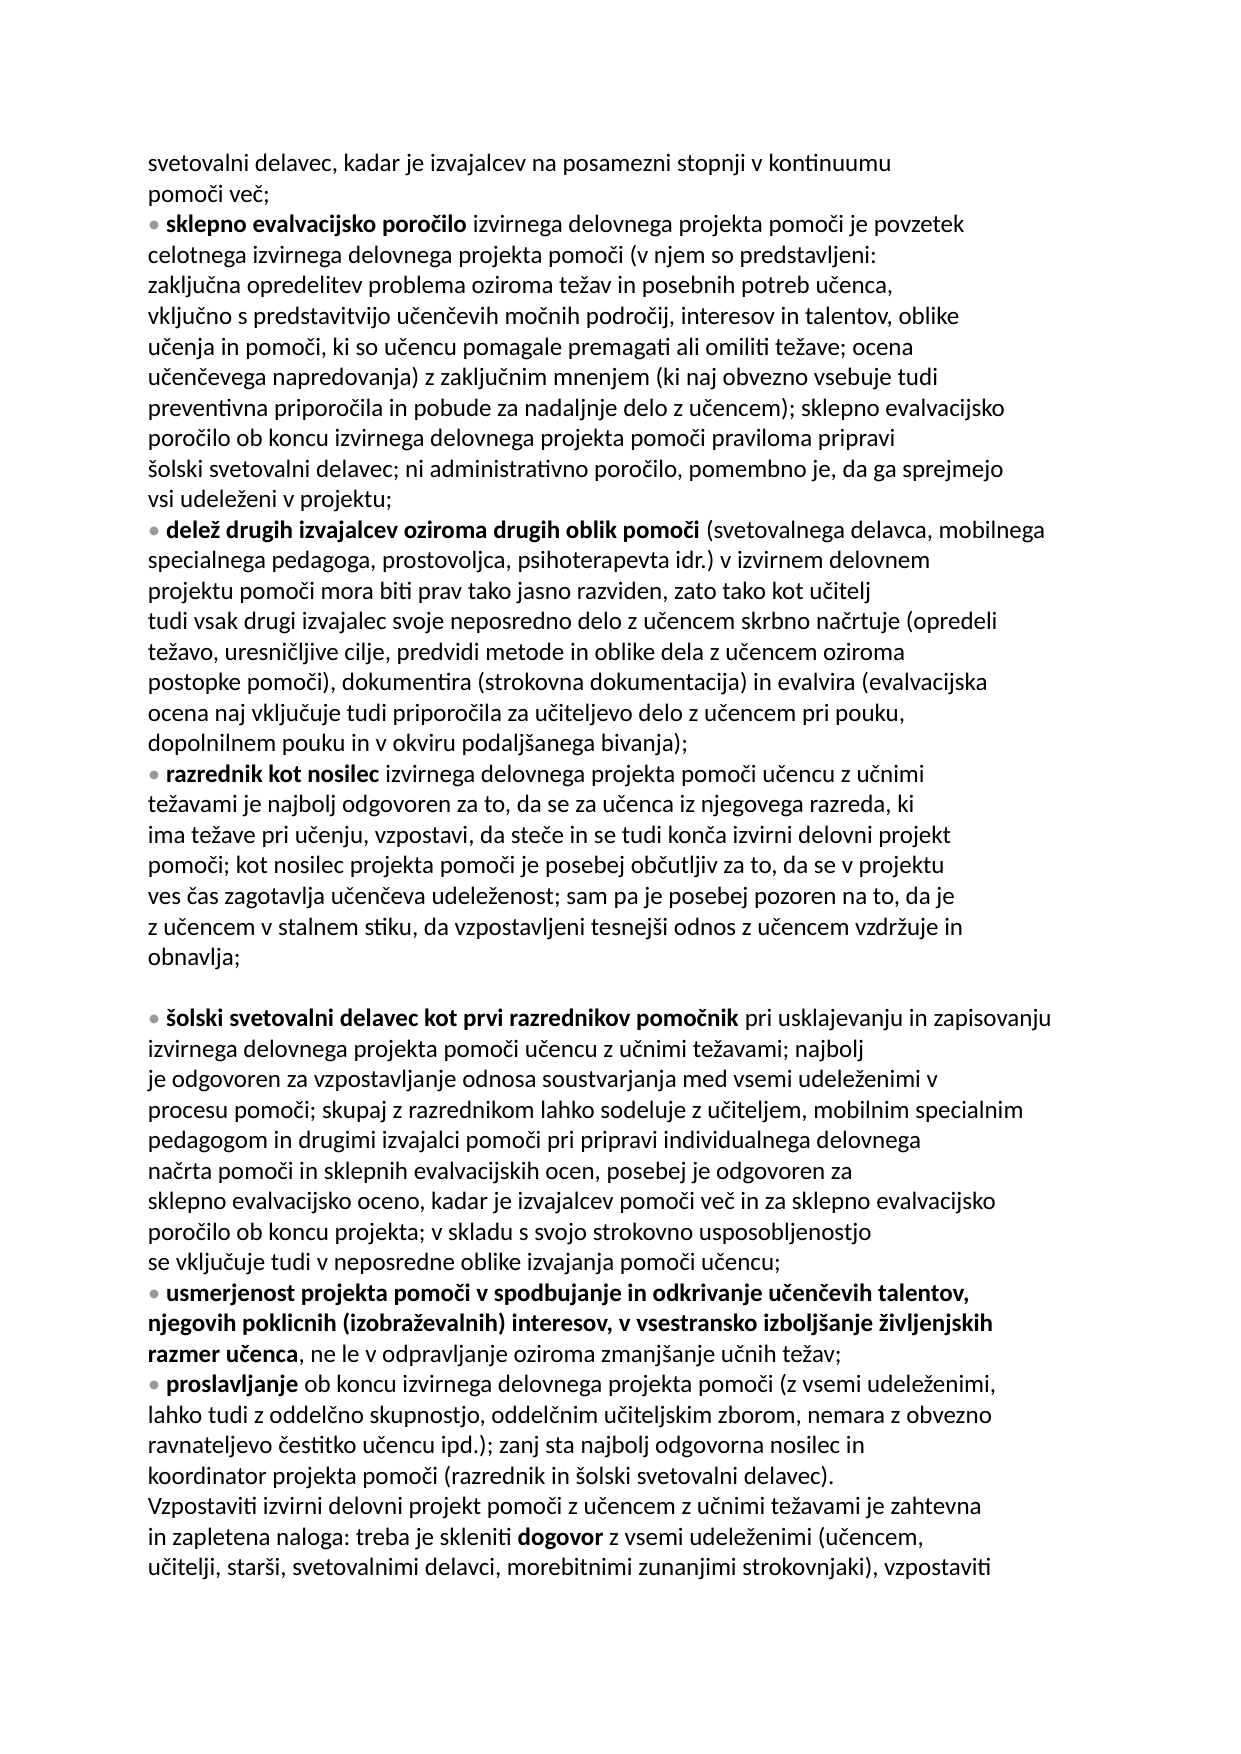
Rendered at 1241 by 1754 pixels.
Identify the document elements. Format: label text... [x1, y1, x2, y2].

text 76 [148, 972, 1093, 1002]
text lahko tudi z oddelčno skupnostjo, oddelčnim učiteljskim zborom, nemara z obvezno [148, 1399, 1093, 1429]
text obnavlja; [148, 941, 1093, 972]
text njegovih poklicnih (izobraževalnih) interesov, v vsestransko izboljšanje življenjskih [148, 1307, 1093, 1338]
text Vzpostaviti izvirni delovni projekt pomoči z učencem z učnimi težavami je zahtevna [148, 1491, 1093, 1521]
text tudi vsak drugi izvajalec svoje neposredno delo z učencem skrbno načrtuje (opredeli [148, 605, 1093, 636]
text • proslavljanje ob koncu izvirnega delovnega projekta pomoči (z vsemi udeleženimi, [148, 1368, 1093, 1399]
text pedagogom in drugimi izvajalci pomoči pri pripravi individualnega delovnega [148, 1124, 1093, 1155]
text svetovalni delavec, kadar je izvajalcev na posamezni stopnji v kontinuumu [148, 148, 1093, 178]
text težavo, uresničljive cilje, predvidi metode in oblike dela z učencem oziroma [148, 636, 1093, 666]
text vsi udeleženi v projektu; [148, 483, 1093, 514]
text učenja in pomoči, ki so učencu pomagale premagati ali omiliti težave; ocena [148, 331, 1093, 361]
text projektu pomoči mora biti prav tako jasno razviden, zato tako kot učitelj [148, 575, 1093, 605]
text razmer učenca, ne le v odpravljanje oziroma zmanjšanje učnih težav; [148, 1338, 1093, 1368]
text učenčevega napredovanja) z zaključnim mnenjem (ki naj obvezno vsebuje tudi [148, 361, 1093, 392]
text celotnega izvirnega delovnega projekta pomoči (v njem so predstavljeni: [148, 239, 1093, 270]
text • delež drugih izvajalcev oziroma drugih oblik pomoči (svetovalnega delavca, mobilnega [148, 514, 1093, 544]
text • usmerjenost projekta pomoči v spodbujanje in odkrivanje učenčevih talentov, [148, 1277, 1093, 1307]
text koordinator projekta pomoči (razrednik in šolski svetovalni delavec). [148, 1460, 1093, 1491]
text • sklepno evalvacijsko poročilo izvirnega delovnega projekta pomoči je povzetek [148, 209, 1093, 239]
text vključno s predstavitvijo učenčevih močnih področij, interesov in talentov, oblike [148, 300, 1093, 331]
text z učencem v stalnem stiku, da vzpostavljeni tesnejši odnos z učencem vzdržuje in [148, 911, 1093, 941]
text postopke pomoči), dokumentira (strokovna dokumentacija) in evalvira (evalvacijska [148, 666, 1093, 697]
text • razrednik kot nosilec izvirnega delovnega projekta pomoči učencu z učnimi [148, 758, 1093, 788]
text šolski svetovalni delavec; ni administrativno poročilo, pomembno je, da ga sprejmejo [148, 453, 1093, 483]
text zaključna opredelitev problema oziroma težav in posebnih potreb učenca, [148, 270, 1093, 300]
text in zapletena naloga: treba je skleniti dogovor z vsemi udeleženimi (učencem, [148, 1521, 1093, 1552]
text ves čas zagotavlja učenčeva udeleženost; sam pa je posebej pozoren na to, da je [148, 880, 1093, 911]
text pomoči; kot nosilec projekta pomoči je posebej občutljiv za to, da se v projektu [148, 849, 1093, 880]
text ocena naj vključuje tudi priporočila za učiteljevo delo z učencem pri pouku, [148, 697, 1093, 727]
text poročilo ob koncu izvirnega delovnega projekta pomoči praviloma pripravi [148, 422, 1093, 453]
text učitelji, starši, svetovalnimi delavci, morebitnimi zunanjimi strokovnjaki), vzpostaviti [148, 1552, 1093, 1582]
text izvirnega delovnega projekta pomoči učencu z učnimi težavami; najbolj [148, 1033, 1093, 1063]
text ima težave pri učenju, vzpostavi, da steče in se tudi konča izvirni delovni projekt [148, 819, 1093, 849]
text dopolnilnem pouku in v okviru podaljšanega bivanja); [148, 727, 1093, 758]
text se vključuje tudi v neposredne oblike izvajanja pomoči učencu; [148, 1246, 1093, 1277]
text • šolski svetovalni delavec kot prvi razrednikov pomočnik pri usklajevanju in zapisovanju [148, 1002, 1093, 1033]
text je odgovoren za vzpostavljanje odnosa soustvarjanja med vsemi udeleženimi v [148, 1063, 1093, 1094]
text sklepno evalvacijsko oceno, kadar je izvajalcev pomoči več in za sklepno evalvacijsko [148, 1185, 1093, 1216]
text poročilo ob koncu projekta; v skladu s svojo strokovno usposobljenostjo [148, 1216, 1093, 1246]
text preventivna priporočila in pobude za nadaljnje delo z učencem); sklepno evalvacijsko [148, 392, 1093, 422]
text težavami je najbolj odgovoren za to, da se za učenca iz njegovega razreda, ki [148, 788, 1093, 819]
text ravnateljevo čestitko učencu ipd.); zanj sta najbolj odgovorna nosilec in [148, 1429, 1093, 1460]
text procesu pomoči; skupaj z razrednikom lahko sodeluje z učiteljem, mobilnim specialnim [148, 1094, 1093, 1124]
text pomoči več; [148, 178, 1093, 209]
text načrta pomoči in sklepnih evalvacijskih ocen, posebej je odgovoren za [148, 1155, 1093, 1185]
text specialnega pedagoga, prostovoljca, psihoterapevta idr.) v izvirnem delovnem [148, 544, 1093, 575]
